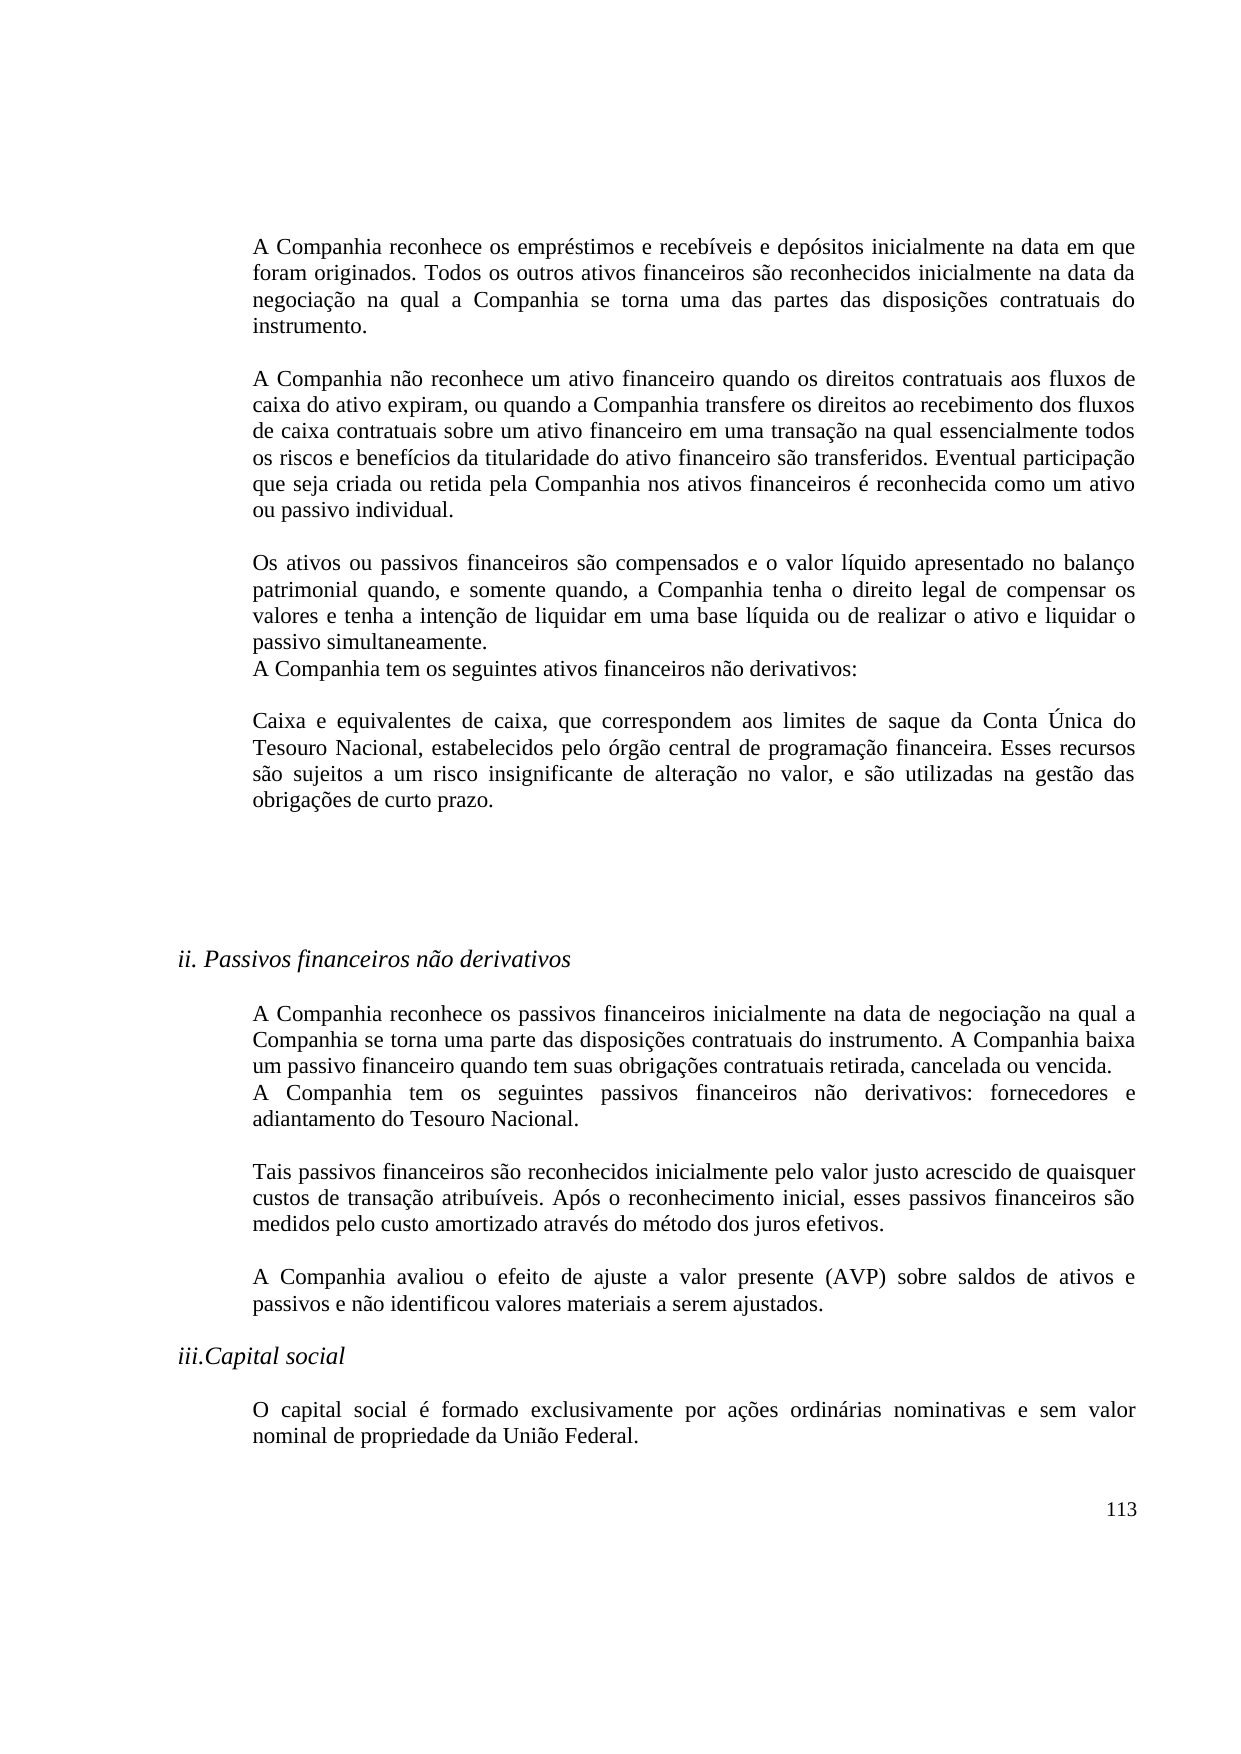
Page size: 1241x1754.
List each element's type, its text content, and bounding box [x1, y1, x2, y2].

text A Companhia não reconhece um ativo financeiro quando os direitos contratuais aos fluxos de caixa do ativo expiram, ou quando a Companhia transfere os direitos ao recebimento dos fluxos de caixa contratuais sobre um ativo financeiro em uma transação na qual essencialmente todos os riscos e benefícios da titularidade do ativo financeiro são transferidos. Eventual participação que seja criada ou retida pela Companhia nos ativos financeiros é reconhecida como um ativo ou passivo individual. [252, 365, 1137, 523]
text Caixa e equivalentes de caixa, que correspondem aos limites de saque da Conta Única do Tesouro Nacional, estabelecidos pelo órgão central de programação financeira. Esses recursos são sujeitos a um risco insignificante de alteração no valor, e são utilizadas na gestão das obrigações de curto prazo. [252, 707, 1137, 813]
text A Companhia reconhece os passivos financeiros inicialmente na data de negociação na qual a Companhia se torna uma parte das disposições contratuais do instrumento. A Companhia baixa um passivo financeiro quando tem suas obrigações contratuais retirada, cancelada ou vencida. [252, 1000, 1137, 1079]
text O capital social é formado exclusivamente por ações ordinárias nominativas e sem valor nominal de propriedade da União Federal. [252, 1396, 1137, 1449]
text Os ativos ou passivos financeiros são compensados e o valor líquido apresentado no balanço patrimonial quando, e somente quando, a Companhia tenha o direito legal de compensar os valores e tenha a intenção de liquidar em uma base líquida ou de realizar o ativo e liquidar o passivo simultaneamente. [252, 549, 1137, 655]
text A Companhia avaliou o efeito de ajuste a valor presente (AVP) sobre saldos de ativos e passivos e não identificou valores materiais a serem ajustados. [252, 1263, 1137, 1316]
text iii.Capital social [177, 1341, 1137, 1370]
text A Companhia reconhece os empréstimos e recebíveis e depósitos inicialmente na data em que foram originados. Todos os outros ativos financeiros são reconhecidos inicialmente na data da negociação na qual a Companhia se torna uma das partes das disposições contratuais do instrumento. [252, 233, 1137, 338]
text A Companhia tem os seguintes ativos financeiros não derivativos: [252, 655, 1137, 681]
text ii. Passivos financeiros não derivativos [177, 944, 1137, 973]
text A Companhia tem os seguintes passivos financeiros não derivativos: fornecedores e adiantamento do Tesouro Nacional. [252, 1079, 1137, 1131]
text Tais passivos financeiros são reconhecidos inicialmente pelo valor justo acrescido de quaisquer custos de transação atribuíveis. Após o reconhecimento inicial, esses passivos financeiros são medidos pelo custo amortizado através do método dos juros efetivos. [252, 1158, 1137, 1237]
